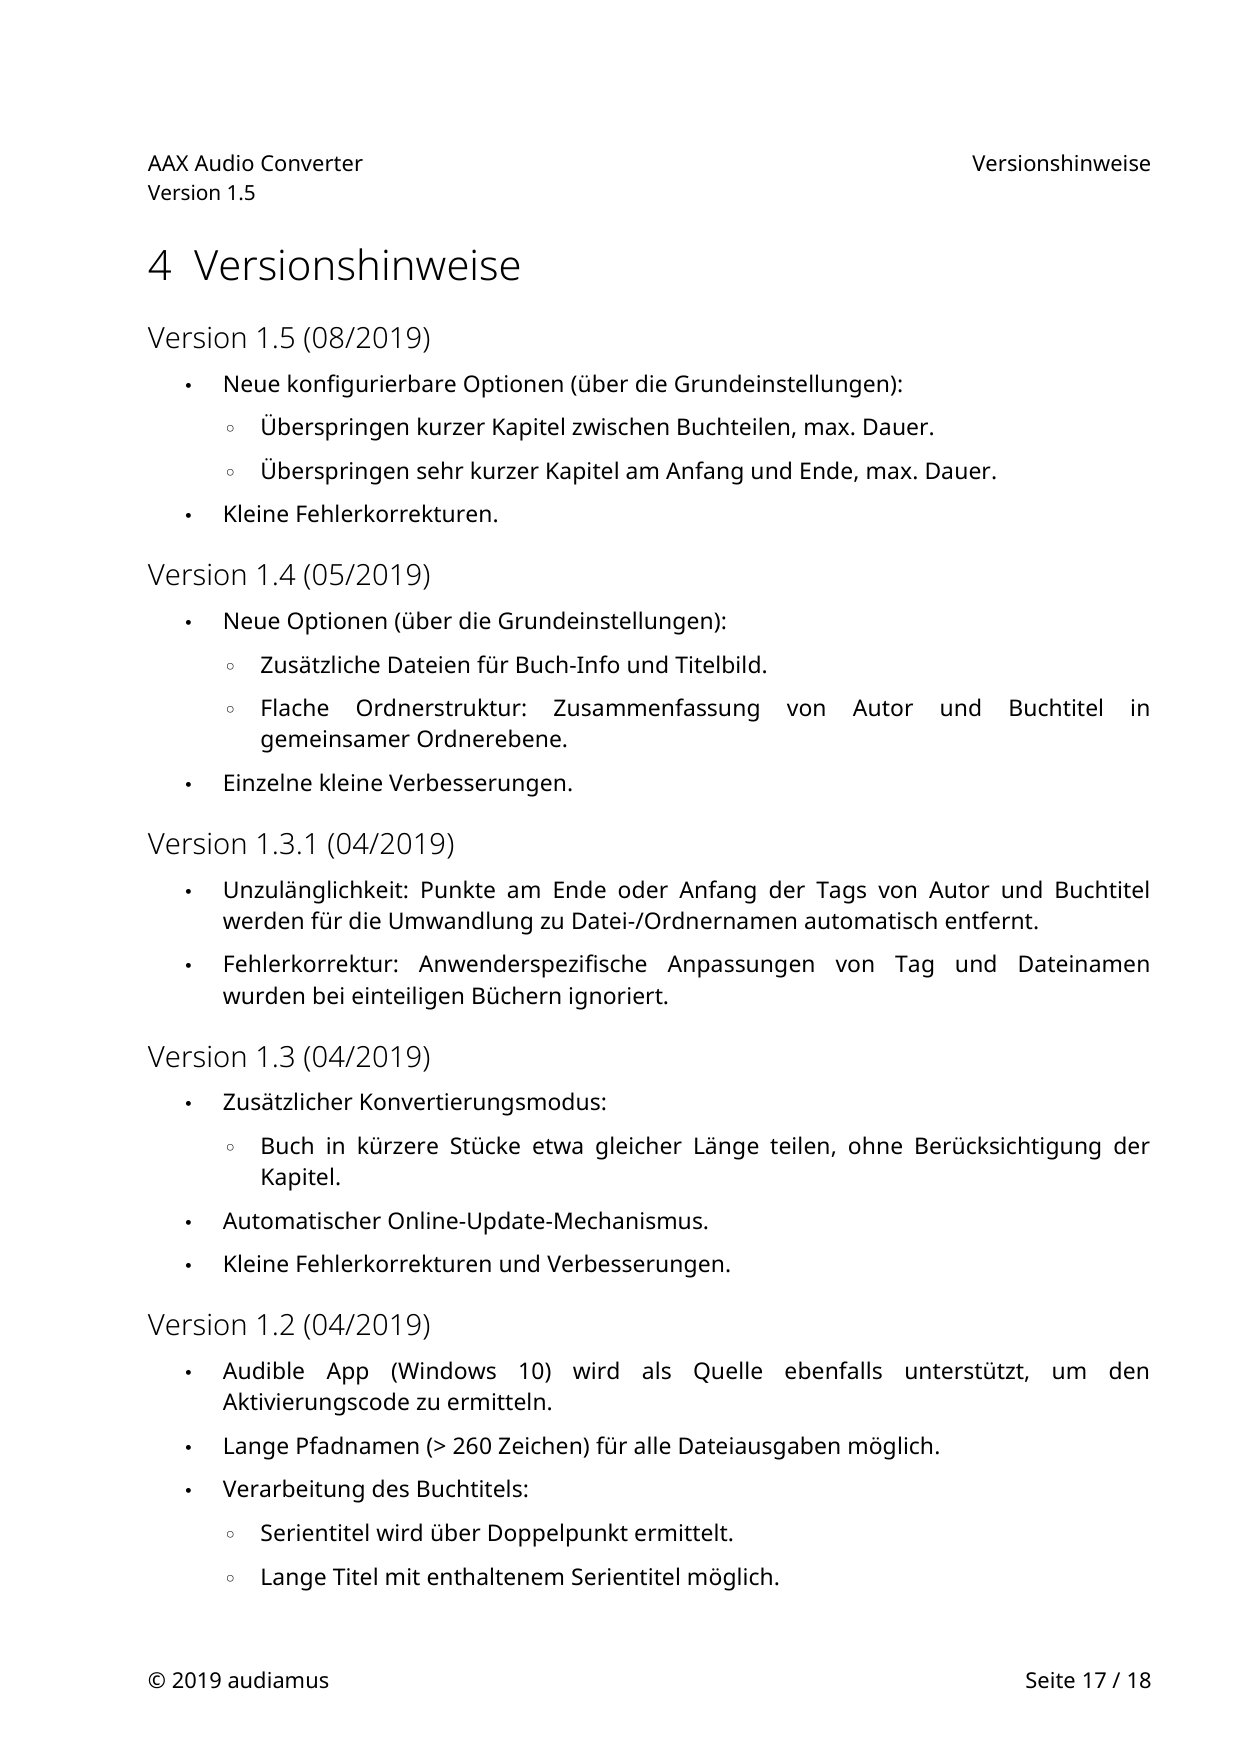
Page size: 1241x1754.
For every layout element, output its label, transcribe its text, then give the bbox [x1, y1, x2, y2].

list Verarbeitung des Buchtitels: [185, 1473, 1152, 1504]
list Lange Pfadnamen (> 260 Zeichen) für alle Dateiausgaben möglich. [185, 1430, 1152, 1461]
subtitle Version 1.3 (04/2019) [148, 1036, 1152, 1076]
list Buch in kürzere Stücke etwa gleicher Länge teilen, ohne Berücksichtigung der Kapitel. [223, 1130, 1152, 1192]
list Kleine Fehlerkorrekturen und Verbesserungen. [185, 1248, 1152, 1279]
subtitle Version 1.5 (08/2019) [148, 317, 1152, 357]
list Lange Titel mit enthaltenem Serientitel möglich. [223, 1561, 1152, 1592]
list Serientitel wird über Doppelpunkt ermittelt. [223, 1517, 1152, 1548]
list Zusätzliche Dateien für Buch-Info und Titelbild. [223, 648, 1152, 680]
list Überspringen sehr kurzer Kapitel am Anfang und Ende, max. Dauer. [223, 455, 1152, 486]
subtitle Versionshinweise [148, 235, 1152, 292]
list Neue konfigurierbare Optionen (über die Grundeinstellungen): [185, 367, 1152, 399]
list Fehlerkorrektur: Anwenderspezifische Anpassungen von Tag und Dateinamen wurden bei einteiligen Büchern ignoriert. [185, 948, 1152, 1011]
list Unzulänglichkeit: Punkte am Ende oder Anfang der Tags von Autor und Buchtitel werden für die Umwandlung zu Datei-/Ordnernamen automatisch entfernt. [185, 873, 1152, 936]
list Kleine Fehlerkorrekturen. [185, 498, 1152, 530]
list Flache Ordnerstruktur: Zusammenfassung von Autor und Buchtitel in gemeinsamer Ordnerebene. [223, 692, 1152, 755]
list Audible App (Windows 10) wird als Quelle ebenfalls unterstützt, um den Aktivierungscode zu ermitteln. [185, 1355, 1152, 1417]
list Zusätzlicher Konvertierungsmodus: [185, 1086, 1152, 1117]
list Automatischer Online-Update-Mechanismus. [185, 1205, 1152, 1236]
list Neue Optionen (über die Grundeinstellungen): [185, 605, 1152, 636]
subtitle Version 1.4 (05/2019) [148, 554, 1152, 594]
list Überspringen kurzer Kapitel zwischen Buchteilen, max. Dauer. [223, 411, 1152, 442]
subtitle Version 1.2 (04/2019) [148, 1304, 1152, 1344]
subtitle Version 1.3.1 (04/2019) [148, 823, 1152, 863]
list Einzelne kleine Verbesserungen. [185, 767, 1152, 798]
